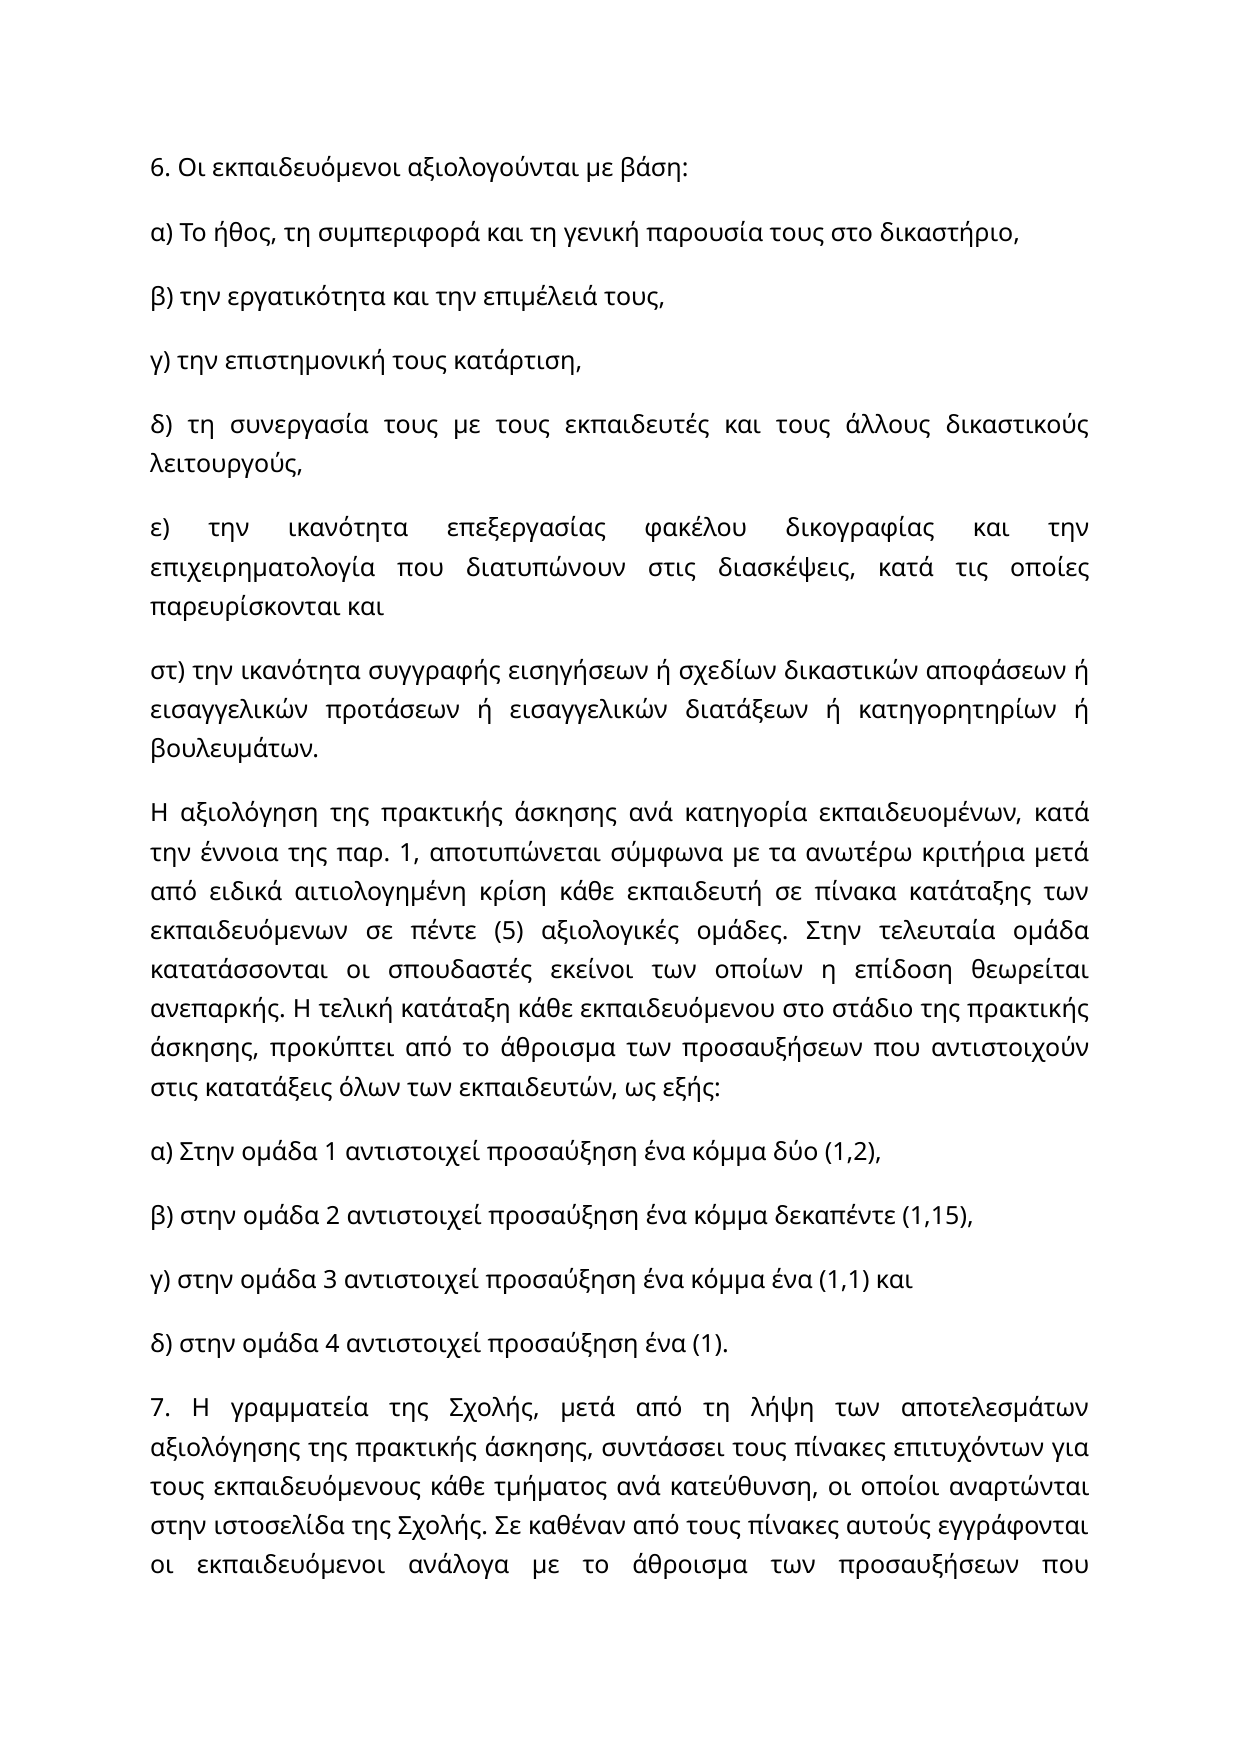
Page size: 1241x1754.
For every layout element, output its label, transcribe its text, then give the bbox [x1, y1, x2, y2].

text Η αξιολόγηση της πρακτικής άσκησης ανά κατηγορία εκπαιδευομένων, κατά την έννοια της παρ. 1, αποτυπώνεται σύμφωνα με τα ανωτέρω κριτήρια μετά από ειδικά αιτιολογημένη κρίση κάθε εκπαιδευτή σε πίνακα κατάταξης των εκπαιδευόμενων σε πέντε (5) αξιολογικές ομάδες. Στην τελευταία ομάδα κατατάσσονται οι σπουδαστές εκείνοι των οποίων η επίδοση θεωρείται ανεπαρκής. Η τελική κατάταξη κάθε εκπαιδευόμενου στο στάδιο της πρακτικής άσκησης, προκύπτει από το άθροισμα των προσαυξήσεων που αντιστοιχούν στις κατατάξεις όλων των εκπαιδευτών, ως εξής: [150, 795, 1090, 1103]
text δ) τη συνεργασία τους με τους εκπαιδευτές και τους άλλους δικαστικούς λειτουργούς, [150, 407, 1090, 480]
text α) Στην ομάδα 1 αντιστοιχεί προσαύξηση ένα κόμμα δύο (1,2), [150, 1133, 1090, 1167]
text γ) στην ομάδα 3 αντιστοιχεί προσαύξηση ένα κόμμα ένα (1,1) και [150, 1262, 1090, 1296]
text δ) στην ομάδα 4 αντιστοιχεί προσαύξηση ένα (1). [150, 1326, 1090, 1360]
text β) στην ομάδα 2 αντιστοιχεί προσαύξηση ένα κόμμα δεκαπέντε (1,15), [150, 1197, 1090, 1232]
text α) Το ήθος, τη συμπεριφορά και τη γενική παρουσία τους στο δικαστήριο, [150, 214, 1090, 248]
text 7. Η γραμματεία της Σχολής, μετά από τη λήψη των αποτελεσμάτων αξιολόγησης της πρακτικής άσκησης, συντάσσει τους πίνακες επιτυχόντων για τους εκπαιδευόμενους κάθε τμήματος ανά κατεύθυνση, οι οποίοι αναρτώνται στην ιστοσελίδα της Σχολής. Σε καθέναν από τους πίνακες αυτούς εγγράφονται οι εκπαιδευόμενοι ανάλογα με το άθροισμα των προσαυξήσεων που [150, 1390, 1090, 1581]
text γ) την επιστημονική τους κατάρτιση, [150, 342, 1090, 377]
text στ) την ικανότητα συγγραφής εισηγήσεων ή σχεδίων δικαστικών αποφάσεων ή εισαγγελικών προτάσεων ή εισαγγελικών διατάξεων ή κατηγορητηρίων ή βουλευμάτων. [150, 652, 1090, 765]
text 6. Οι εκπαιδευόμενοι αξιολογούνται με βάση: [150, 150, 1090, 184]
text β) την εργατικότητα και την επιμέλειά τους, [150, 278, 1090, 312]
text ε) την ικανότητα επεξεργασίας φακέλου δικογραφίας και την επιχειρηματολογία που διατυπώνουν στις διασκέψεις, κατά τις οποίες παρευρίσκονται και [150, 510, 1090, 622]
